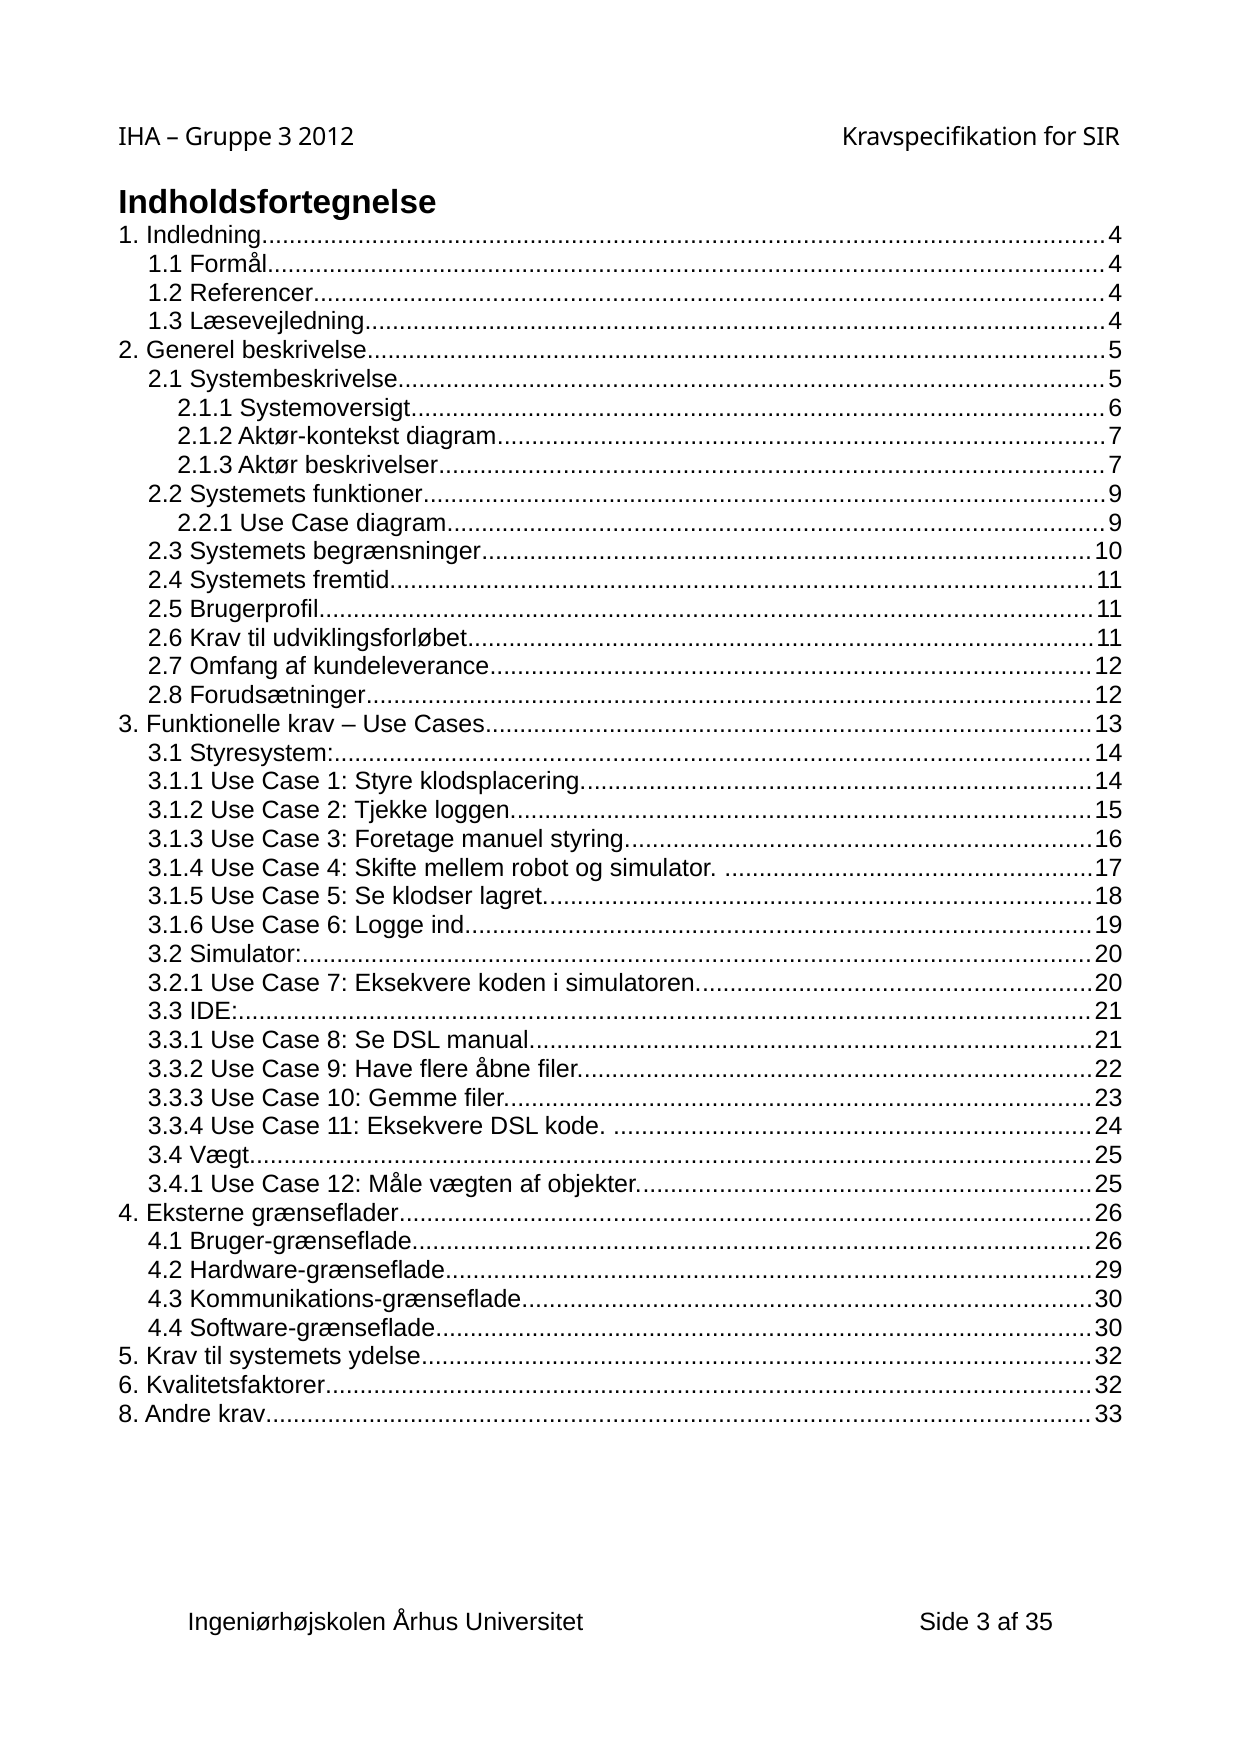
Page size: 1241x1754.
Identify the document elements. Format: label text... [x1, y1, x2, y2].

text 3.2 Simulator: 20 [148, 939, 1122, 968]
text 2.1 Systembeskrivelse 5 [148, 364, 1122, 393]
text 3.4.1 Use Case 12: Måle vægten af objekter. 25 [148, 1169, 1122, 1198]
text 3.3.4 Use Case 11: Eksekvere DSL kode. 24 [148, 1111, 1122, 1140]
text 2.7 Omfang af kundeleverance 12 [148, 651, 1122, 680]
text 1.3 Læsevejledning 4 [148, 306, 1122, 335]
text 4. Eksterne grænseflader 26 [118, 1198, 1122, 1226]
text 3.3.3 Use Case 10: Gemme filer. 23 [148, 1083, 1122, 1111]
text 3.3 IDE: 21 [148, 996, 1122, 1025]
subtitle Indholdsfortegnelse [118, 182, 1122, 220]
text 3.1 Styresystem: 14 [148, 738, 1122, 766]
text 3.1.6 Use Case 6: Logge ind. 19 [148, 910, 1122, 939]
text 4.3 Kommunikations-grænseflade 30 [148, 1284, 1122, 1313]
text 1. Indledning 4 [118, 220, 1122, 249]
text 3.3.1 Use Case 8: Se DSL manual. 21 [148, 1025, 1122, 1054]
text 2.6 Krav til udviklingsforløbet 11 [148, 623, 1122, 651]
text 2.2.1 Use Case diagram 9 [177, 508, 1122, 536]
text 4.2 Hardware-grænseflade 29 [148, 1255, 1122, 1284]
text 3.1.5 Use Case 5: Se klodser lagret. 18 [148, 881, 1122, 910]
text 2.1.3 Aktør beskrivelser 7 [177, 450, 1122, 479]
text 2.2 Systemets funktioner 9 [148, 479, 1122, 508]
text 2. Generel beskrivelse 5 [118, 335, 1122, 364]
text 4.1 Bruger-grænseflade 26 [148, 1226, 1122, 1255]
text 3.1.4 Use Case 4: Skifte mellem robot og simulator. 17 [148, 853, 1122, 881]
text 3.4 Vægt 25 [148, 1140, 1122, 1169]
text 2.5 Brugerprofil 11 [148, 594, 1122, 623]
text 1.2 Referencer 4 [148, 278, 1122, 306]
text 2.1.1 Systemoversigt 6 [177, 393, 1122, 421]
text 3. Funktionelle krav – Use Cases 13 [118, 709, 1122, 738]
text 5. Krav til systemets ydelse 32 [118, 1341, 1122, 1370]
text 3.1.3 Use Case 3: Foretage manuel styring. 16 [148, 824, 1122, 853]
text 1.1 Formål 4 [148, 249, 1122, 278]
text 3.2.1 Use Case 7: Eksekvere koden i simulatoren. 20 [148, 968, 1122, 996]
text 2.3 Systemets begrænsninger 10 [148, 536, 1122, 565]
text 2.4 Systemets fremtid 11 [148, 565, 1122, 594]
text 8. Andre krav 33 [118, 1399, 1122, 1428]
text 2.8 Forudsætninger 12 [148, 680, 1122, 709]
text 2.1.2 Aktør-kontekst diagram 7 [177, 421, 1122, 450]
text 3.1.2 Use Case 2: Tjekke loggen. 15 [148, 795, 1122, 824]
text 6. Kvalitetsfaktorer 32 [118, 1370, 1122, 1399]
text 3.3.2 Use Case 9: Have flere åbne filer. 22 [148, 1054, 1122, 1083]
text 3.1.1 Use Case 1: Styre klodsplacering. 14 [148, 766, 1122, 795]
text 4.4 Software-grænseflade 30 [148, 1313, 1122, 1341]
